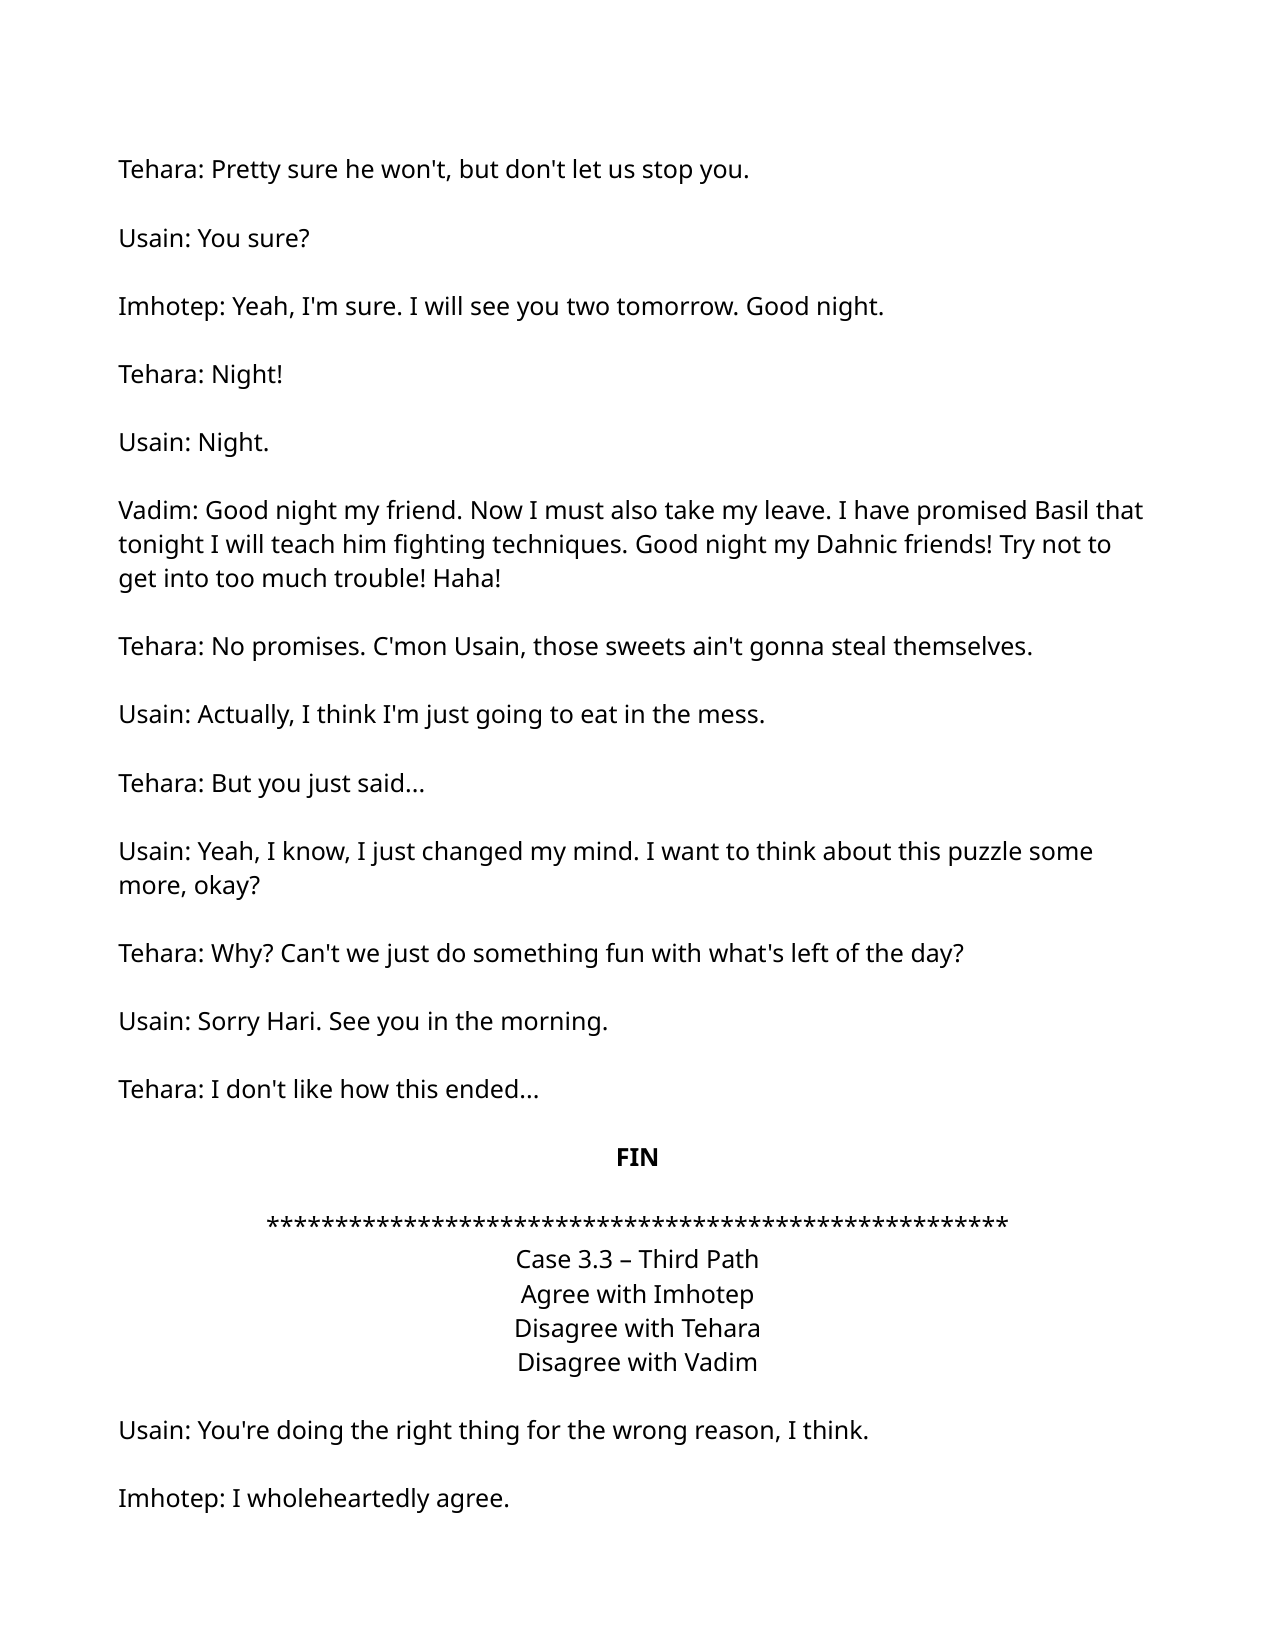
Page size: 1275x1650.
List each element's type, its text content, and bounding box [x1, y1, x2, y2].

text Tehara: Night! [118, 357, 1157, 391]
text Case 3.3 – Third Path [118, 1242, 1157, 1276]
text Usain: Night. [118, 425, 1157, 459]
text Agree with Imhotep [118, 1276, 1157, 1310]
text Imhotep: I wholeheartedly agree. [118, 1481, 1157, 1515]
text Disagree with Tehara [118, 1310, 1157, 1344]
text Tehara: But you just said... [118, 765, 1157, 799]
text Tehara: Pretty sure he won't, but don't let us stop you. [118, 152, 1157, 186]
text Disagree with Vadim [118, 1344, 1157, 1378]
text Usain: You sure? [118, 220, 1157, 254]
text Tehara: I don't like how this ended... [118, 1072, 1157, 1106]
text Vadim: Good night my friend. Now I must also take my leave. I have promised Basil that tonight I will teach him fighting techniques. Good night my Dahnic friends! Try not to get into too much trouble! Haha! [118, 493, 1157, 595]
text Usain: Yeah, I know, I just changed my mind. I want to think about this puzzle some more, okay? [118, 833, 1157, 902]
text Usain: Sorry Hari. See you in the morning. [118, 1004, 1157, 1038]
text Usain: You're doing the right thing for the wrong reason, I think. [118, 1412, 1157, 1447]
text ****************************************************** [118, 1208, 1157, 1242]
text Imhotep: Yeah, I'm sure. I will see you two tomorrow. Good night. [118, 288, 1157, 322]
text FIN [118, 1140, 1157, 1174]
text Usain: Actually, I think I'm just going to eat in the mess. [118, 697, 1157, 731]
text Tehara: Why? Can't we just do something fun with what's left of the day? [118, 936, 1157, 970]
text Tehara: No promises. C'mon Usain, those sweets ain't gonna steal themselves. [118, 629, 1157, 663]
